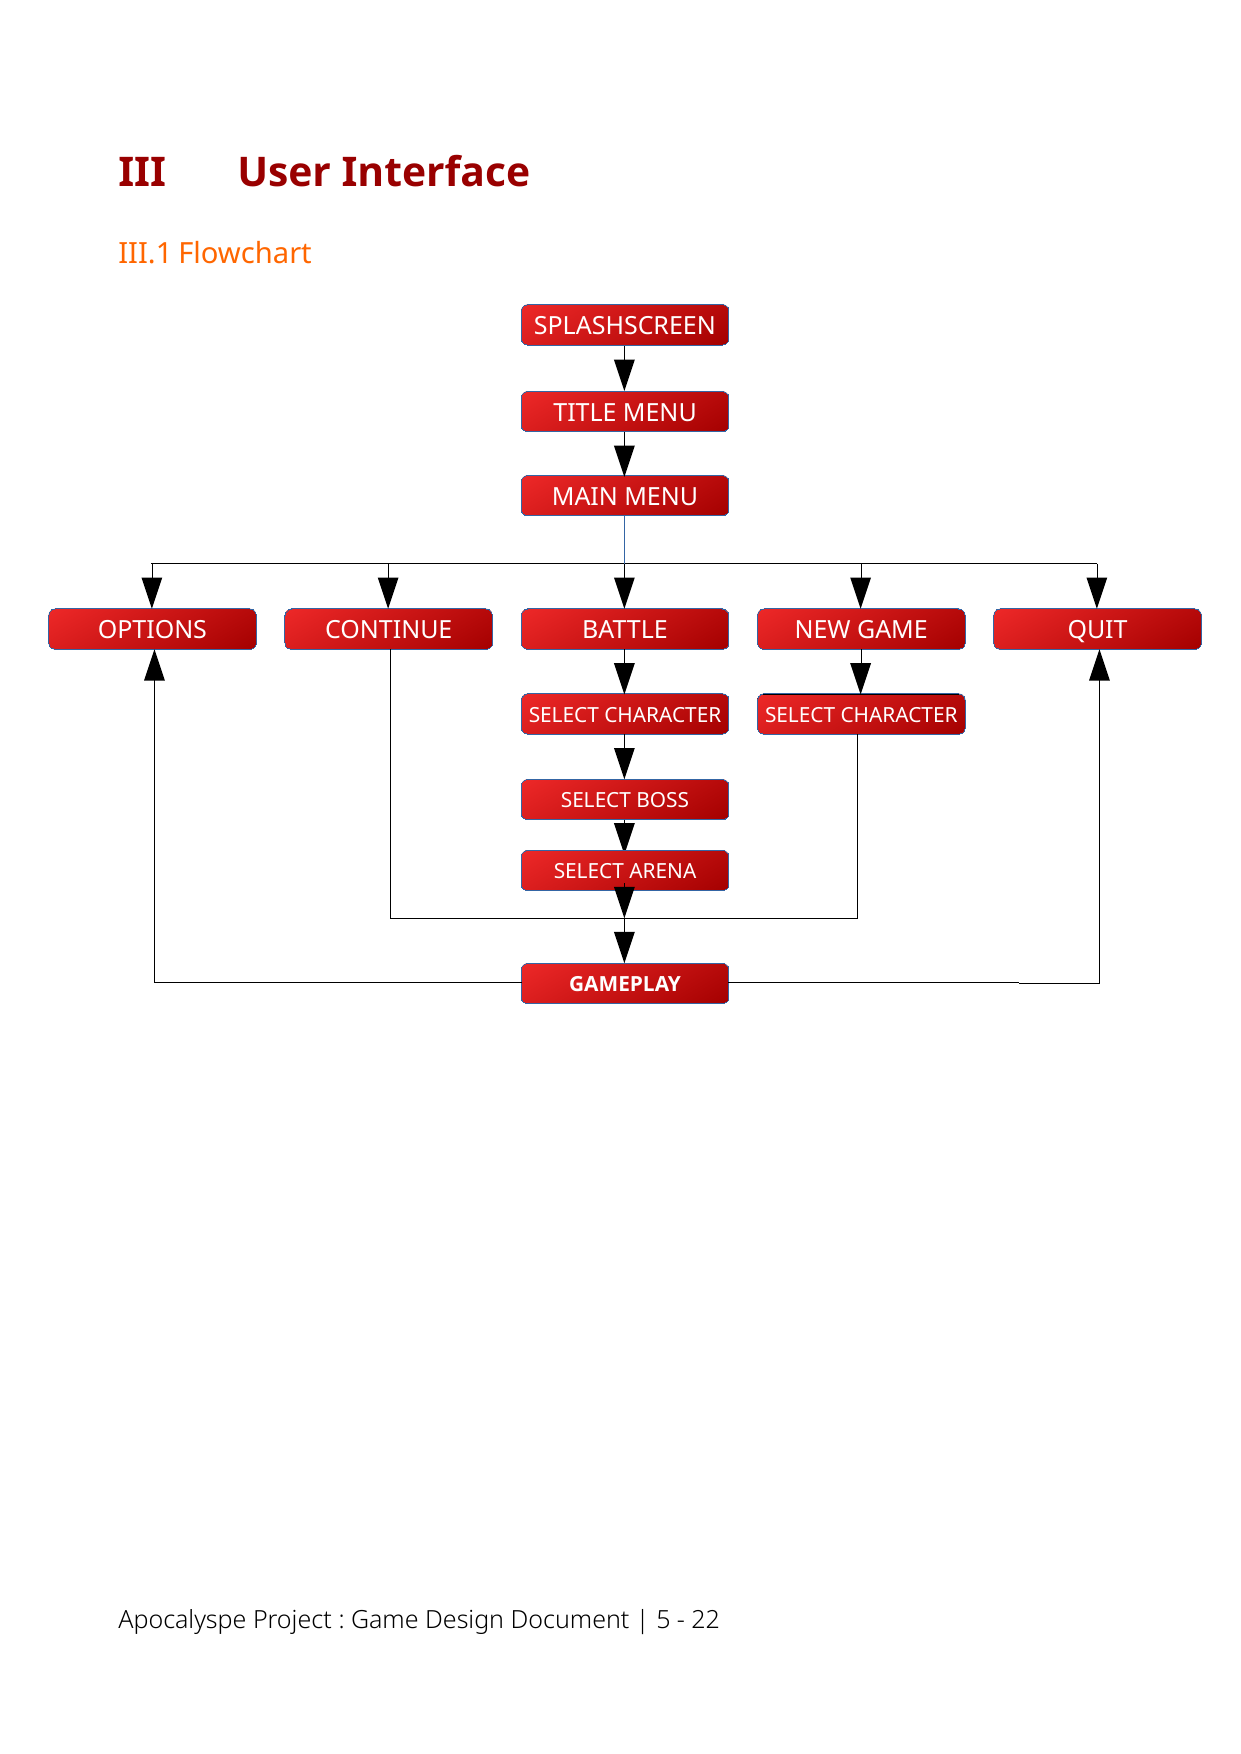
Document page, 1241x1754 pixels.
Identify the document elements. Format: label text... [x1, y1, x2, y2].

subtitle Flowchart [118, 232, 1122, 272]
subtitle User Interface [118, 143, 1122, 199]
